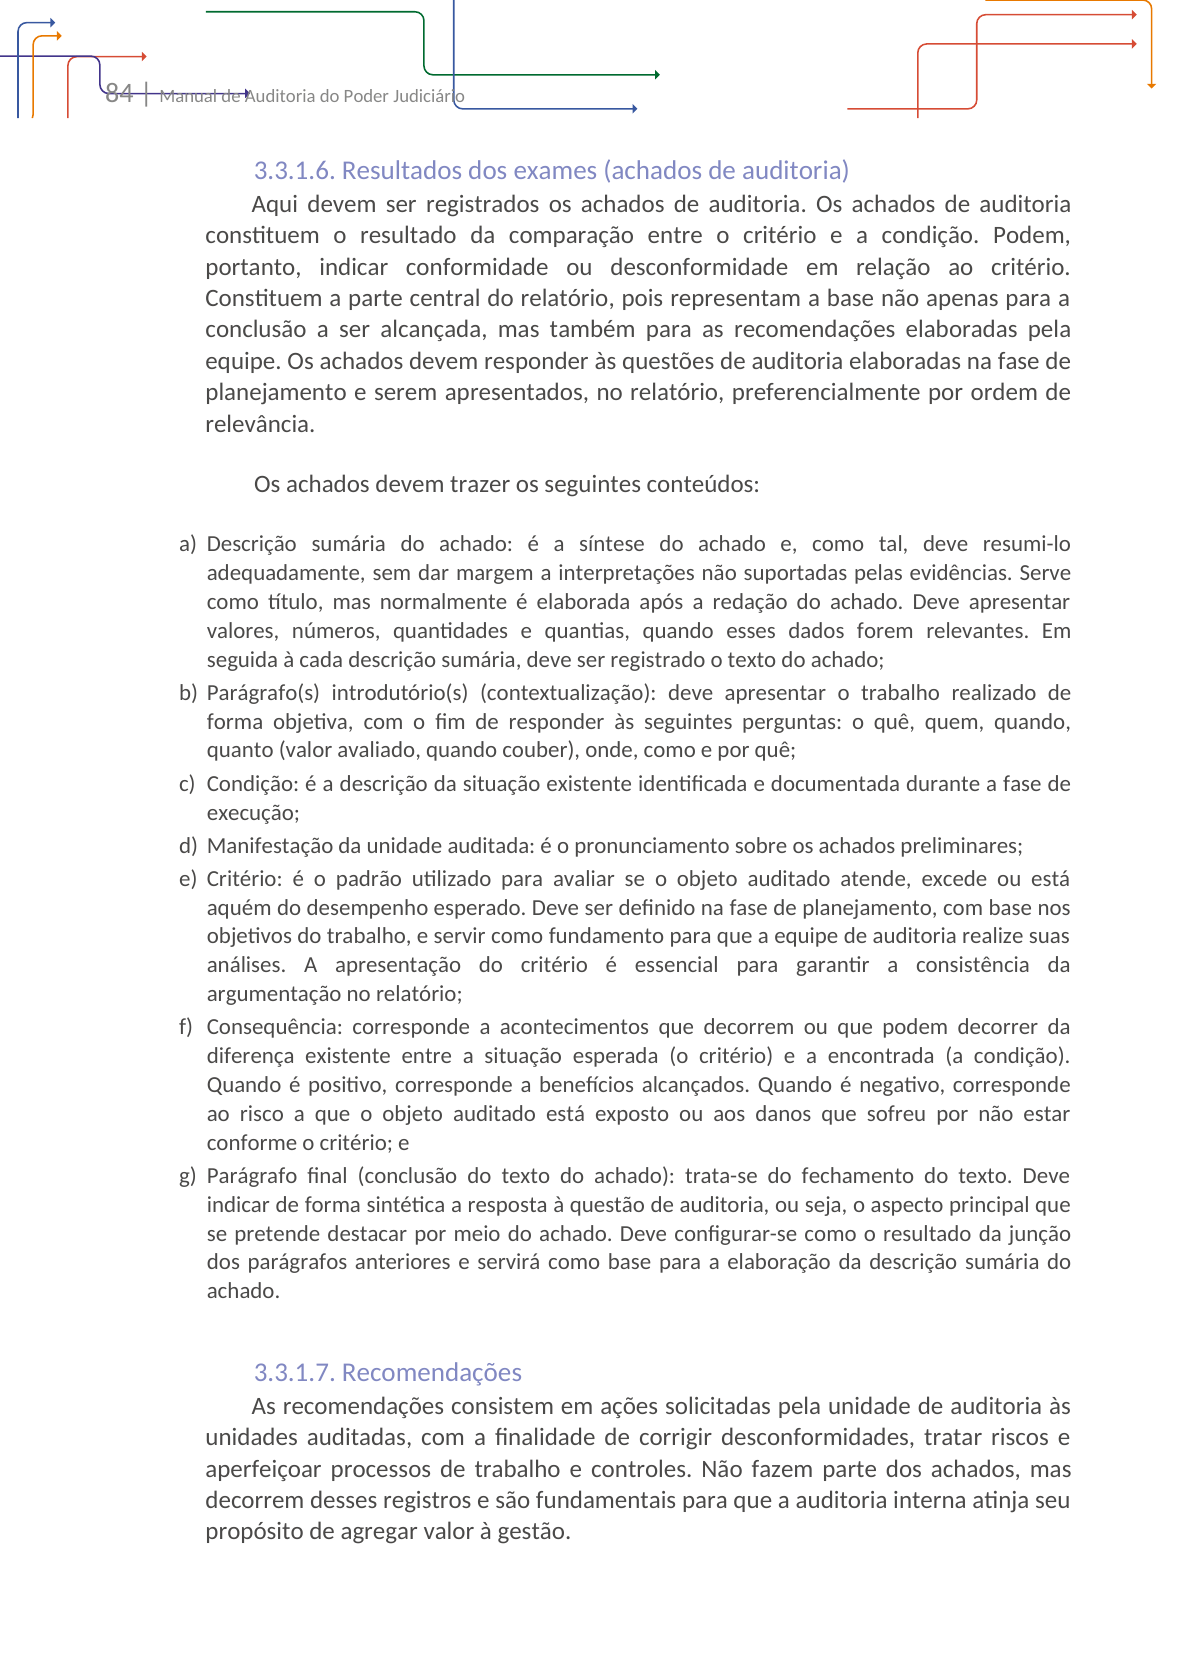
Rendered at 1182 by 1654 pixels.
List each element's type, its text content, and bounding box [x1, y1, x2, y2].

list Parágrafo(s) introdutório(s) (contextualização): deve apresentar o trabalho realizado de forma objetiva, com o fim de responder às seguintes perguntas: o quê, quem, quando, quanto (valor avaliado, quando couber), onde, como e por quê; [179, 678, 1072, 764]
subtitle 3.3.1.7. Recomendações [253, 1355, 1078, 1388]
list Consequência: corresponde a acontecimentos que decorrem ou que podem decorrer da diferença existente entre a situação esperada (o critério) e a encontrada (a condição). Quando é positivo, corresponde a benefícios alcançados. Quando é negativo, corresponde ao risco a que o objeto auditado está exposto ou aos danos que sofreu por não estar conforme o critério; e [179, 1012, 1072, 1156]
list Parágrafo final (conclusão do texto do achado): trata-se do fechamento do texto. Deve indicar de forma sintética a resposta à questão de auditoria, ou seja, o aspecto principal que se pretende destacar por meio do achado. Deve configurar-se como o resultado da junção dos parágrafos anteriores e servirá como base para a elaboração da descrição sumária do achado. [179, 1161, 1072, 1304]
list Condição: é a descrição da situação existente identificada e documentada durante a fase de execução; [179, 769, 1072, 826]
list Critério: é o padrão utilizado para avaliar se o objeto auditado atende, excede ou está aquém do desempenho esperado. Deve ser definido na fase de planejamento, com base nos objetivos do trabalho, e servir como fundamento para que a equipe de auditoria realize suas análises. A apresentação do critério é essencial para garantir a consistência da argumentação no relatório; [179, 864, 1072, 1007]
list Descrição sumária do achado: é a síntese do achado e, como tal, deve resumi-lo adequadamente, sem dar margem a interpretações não suportadas pelas evidências. Serve como título, mas normalmente é elaborada após a redação do achado. Deve apresentar valores, números, quantidades e quantias, quando esses dados forem relevantes. Em seguida à cada descrição sumária, deve ser registrado o texto do achado; [179, 529, 1072, 673]
text As recomendações consistem em ações solicitadas pela unidade de auditoria às unidades auditadas, com a finalidade de corrigir desconformidades, tratar riscos e aperfeiçoar processos de trabalho e controles. Não fazem parte dos achados, mas decorrem desses registros e são fundamentais para que a auditoria interna atinja seu propósito de agregar valor à gestão. [205, 1390, 1072, 1546]
list Manifestação da unidade auditada: é o pronunciamento sobre os achados preliminares; [179, 831, 1072, 859]
subtitle 3.3.1.6. Resultados dos exames (achados de auditoria) [253, 153, 1078, 186]
text Os achados devem trazer os seguintes conteúdos: [254, 468, 1072, 499]
text Aqui devem ser registrados os achados de auditoria. Os achados de auditoria constituem o resultado da comparação entre o critério e a condição. Podem, portanto, indicar conformidade ou desconformidade em relação ao critério. Constituem a parte central do relatório, pois representam a base não apenas para a conclusão a ser alcançada, mas também para as recomendações elaboradas pela equipe. Os achados devem responder às questões de auditoria elaboradas na fase de planejamento e serem apresentados, no relatório, preferencialmente por ordem de relevância. [205, 188, 1072, 438]
